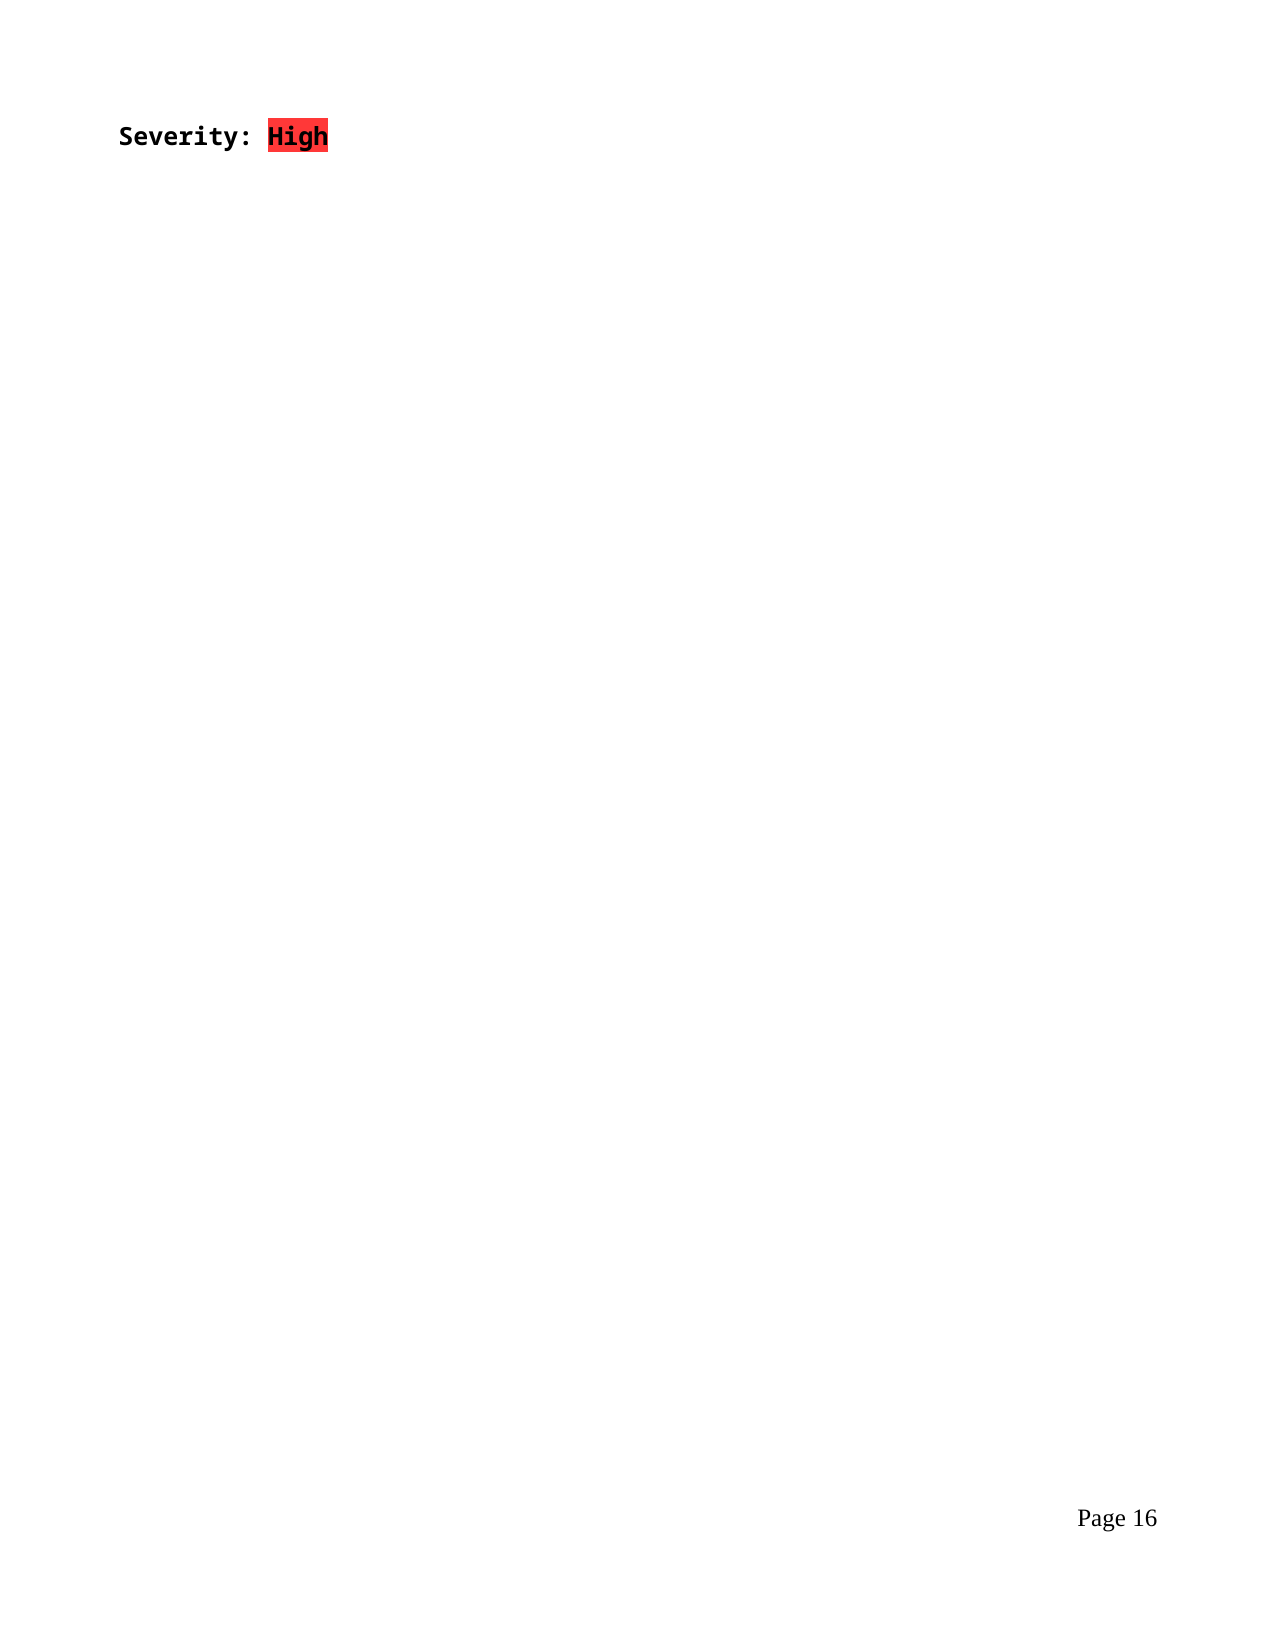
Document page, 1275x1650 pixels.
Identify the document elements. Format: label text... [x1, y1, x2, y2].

text Severity: High [118, 118, 1157, 152]
